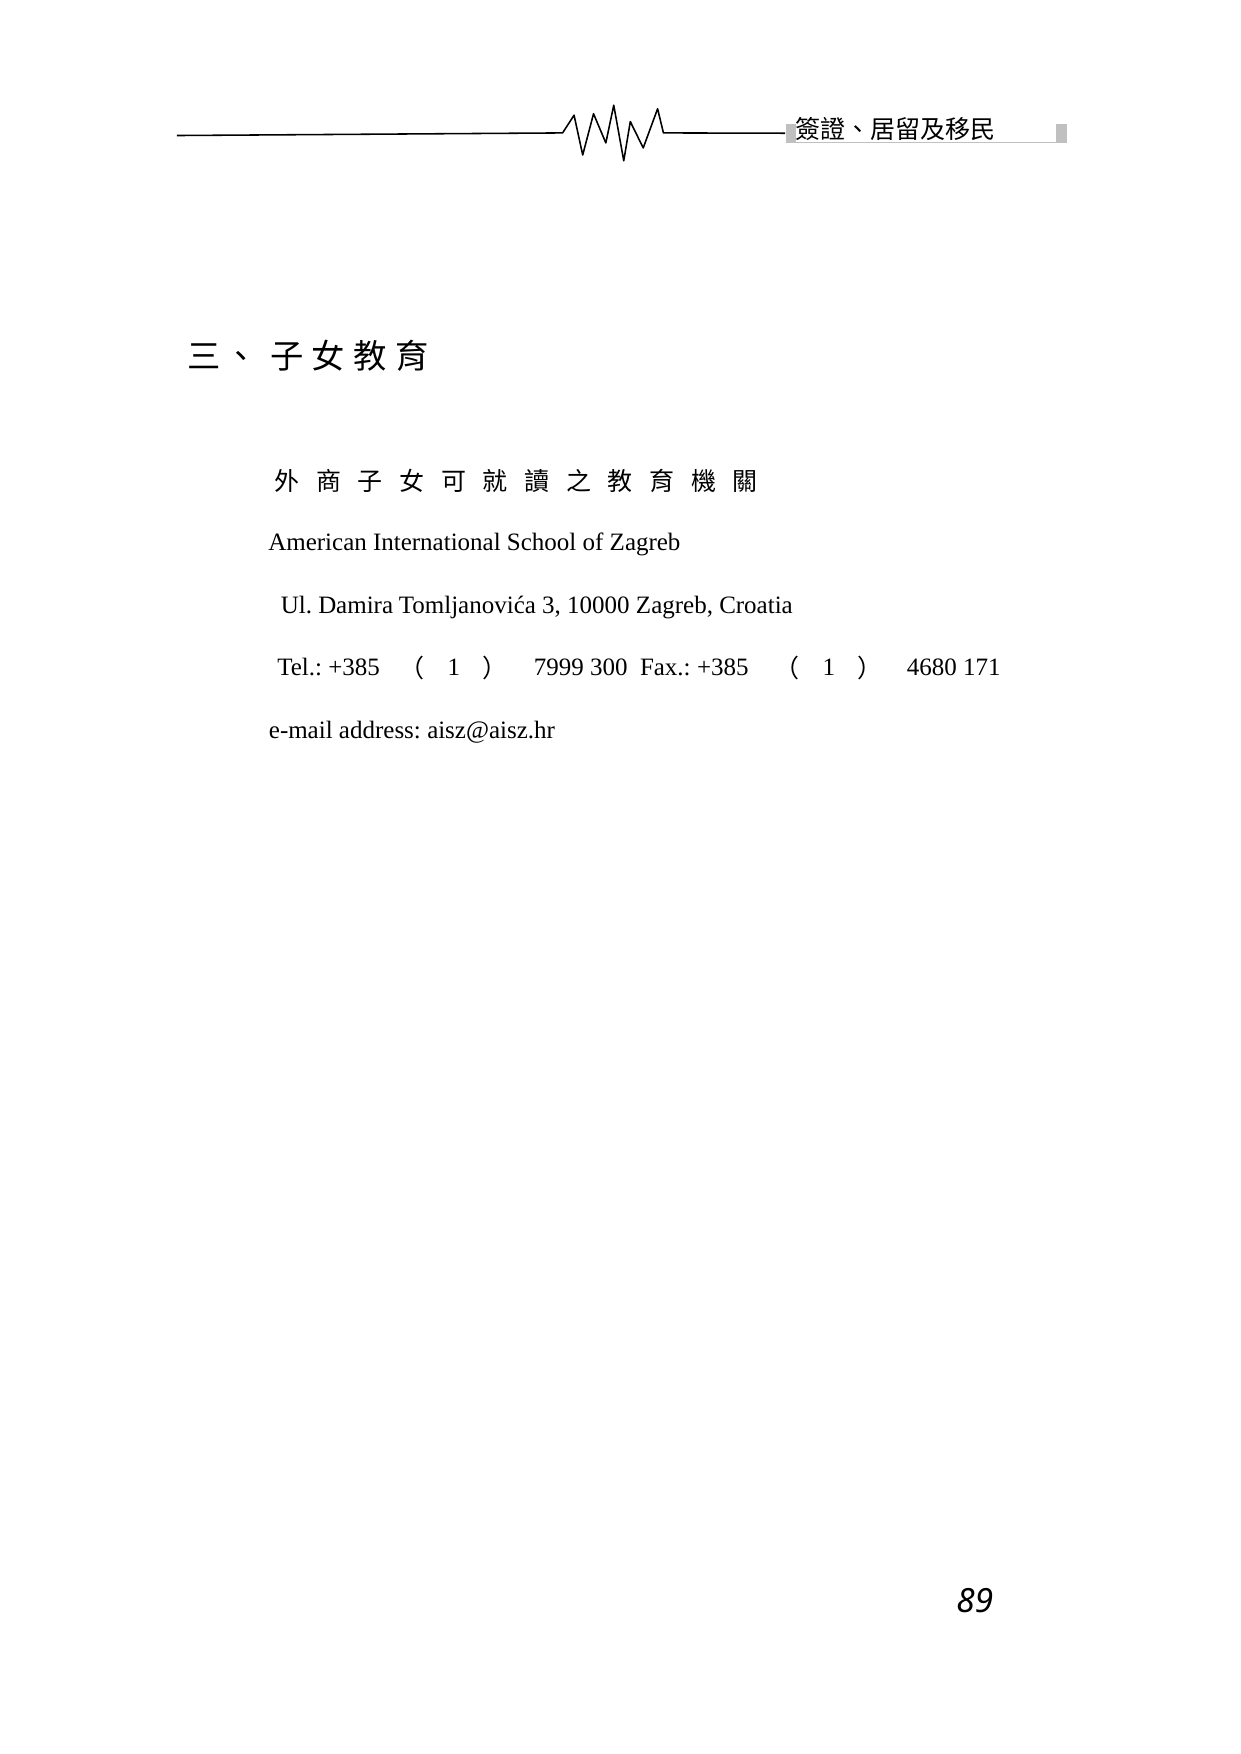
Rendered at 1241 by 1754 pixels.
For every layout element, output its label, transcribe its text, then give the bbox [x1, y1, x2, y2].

text Ul. Damira Tomljanovića 3, 10000 Zagreb, Croatia [183, 563, 1058, 625]
text e-mail address: aisz@aisz.hr [183, 688, 1058, 750]
text American International School of Zagreb [183, 500, 1058, 563]
text 三、子女教育 [183, 313, 1058, 375]
text 外商子女可就讀之教育機關 [183, 438, 1058, 500]
text Tel.: +385（1）7999 300 Fax.: +385（1）4680 171 [183, 625, 1058, 688]
